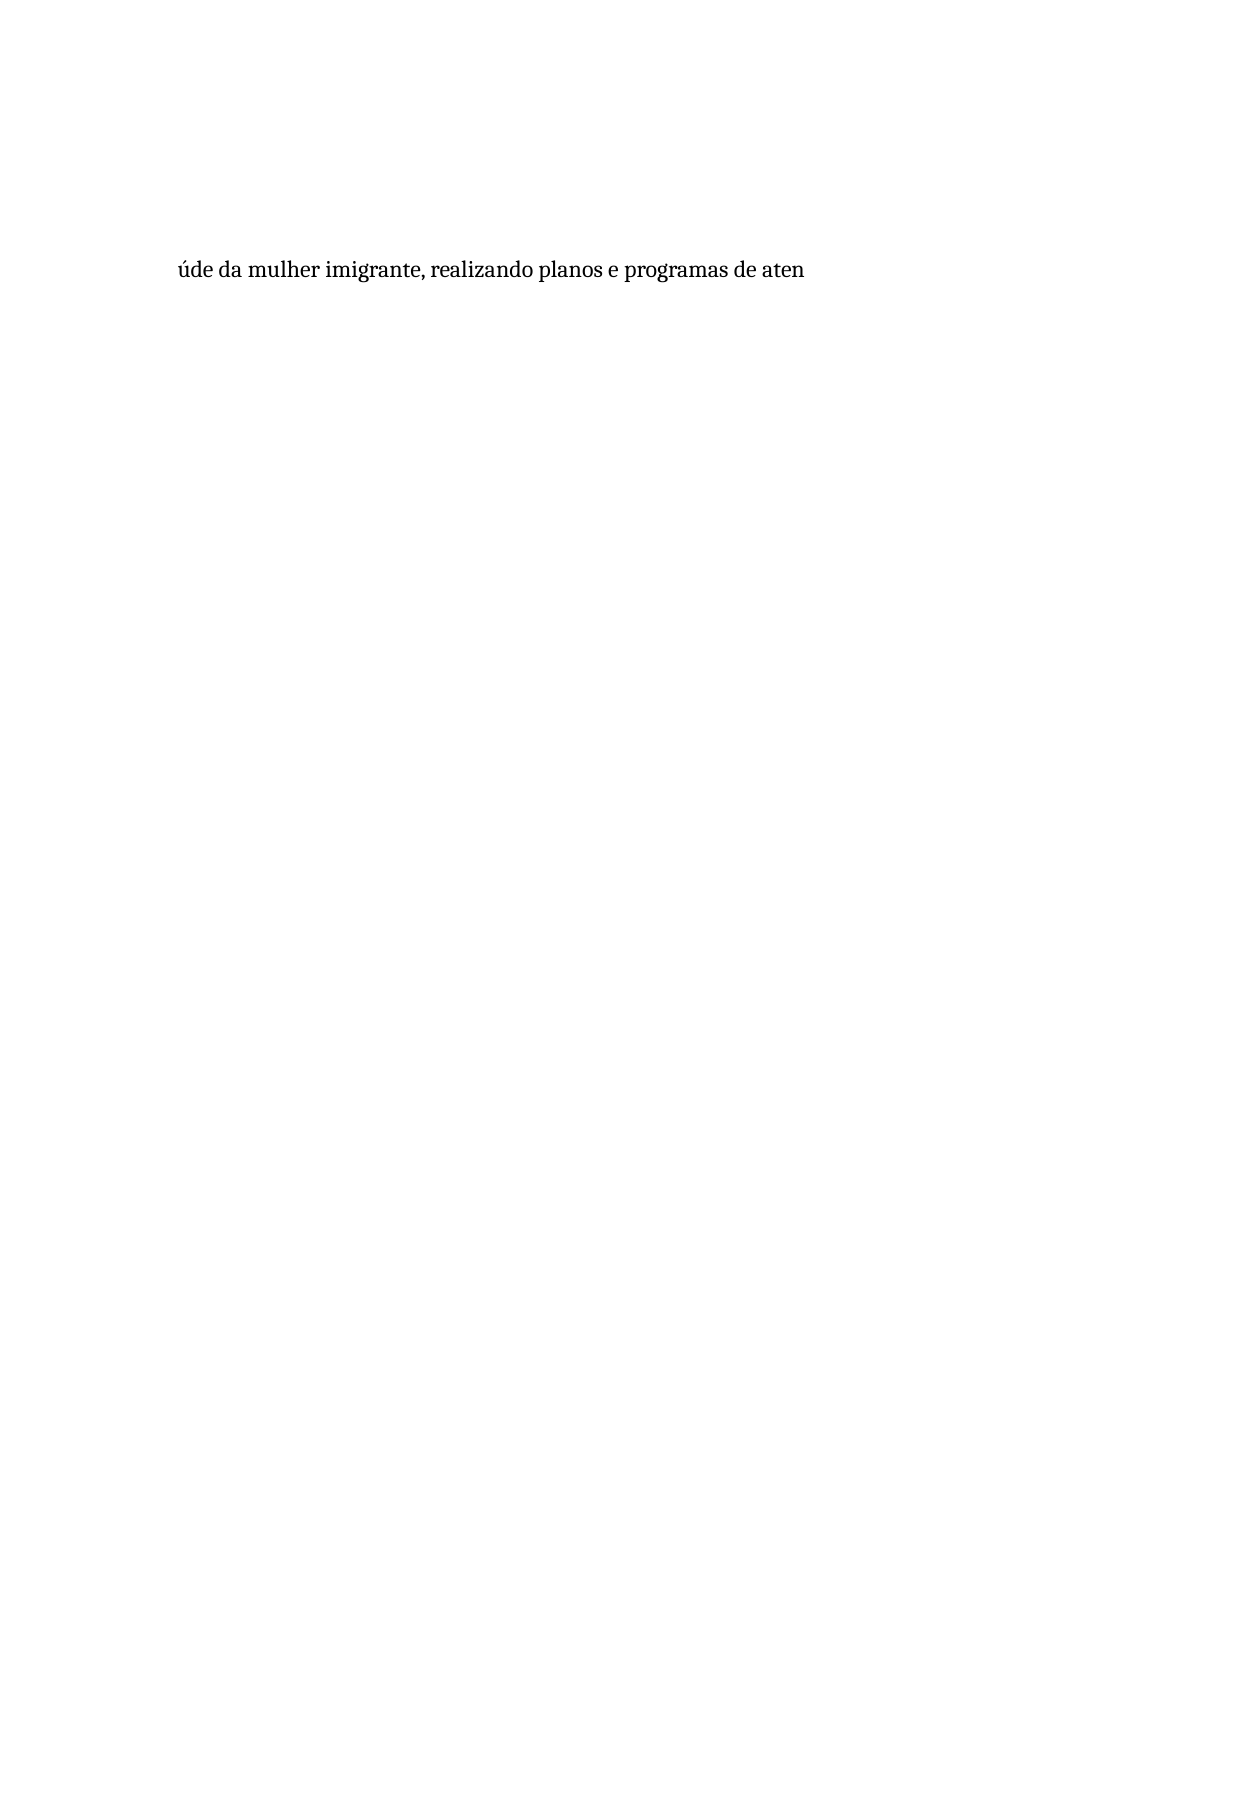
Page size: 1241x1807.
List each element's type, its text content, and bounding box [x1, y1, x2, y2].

text úde da mulher imigrante, realizando planos e programas de aten [177, 255, 1068, 283]
